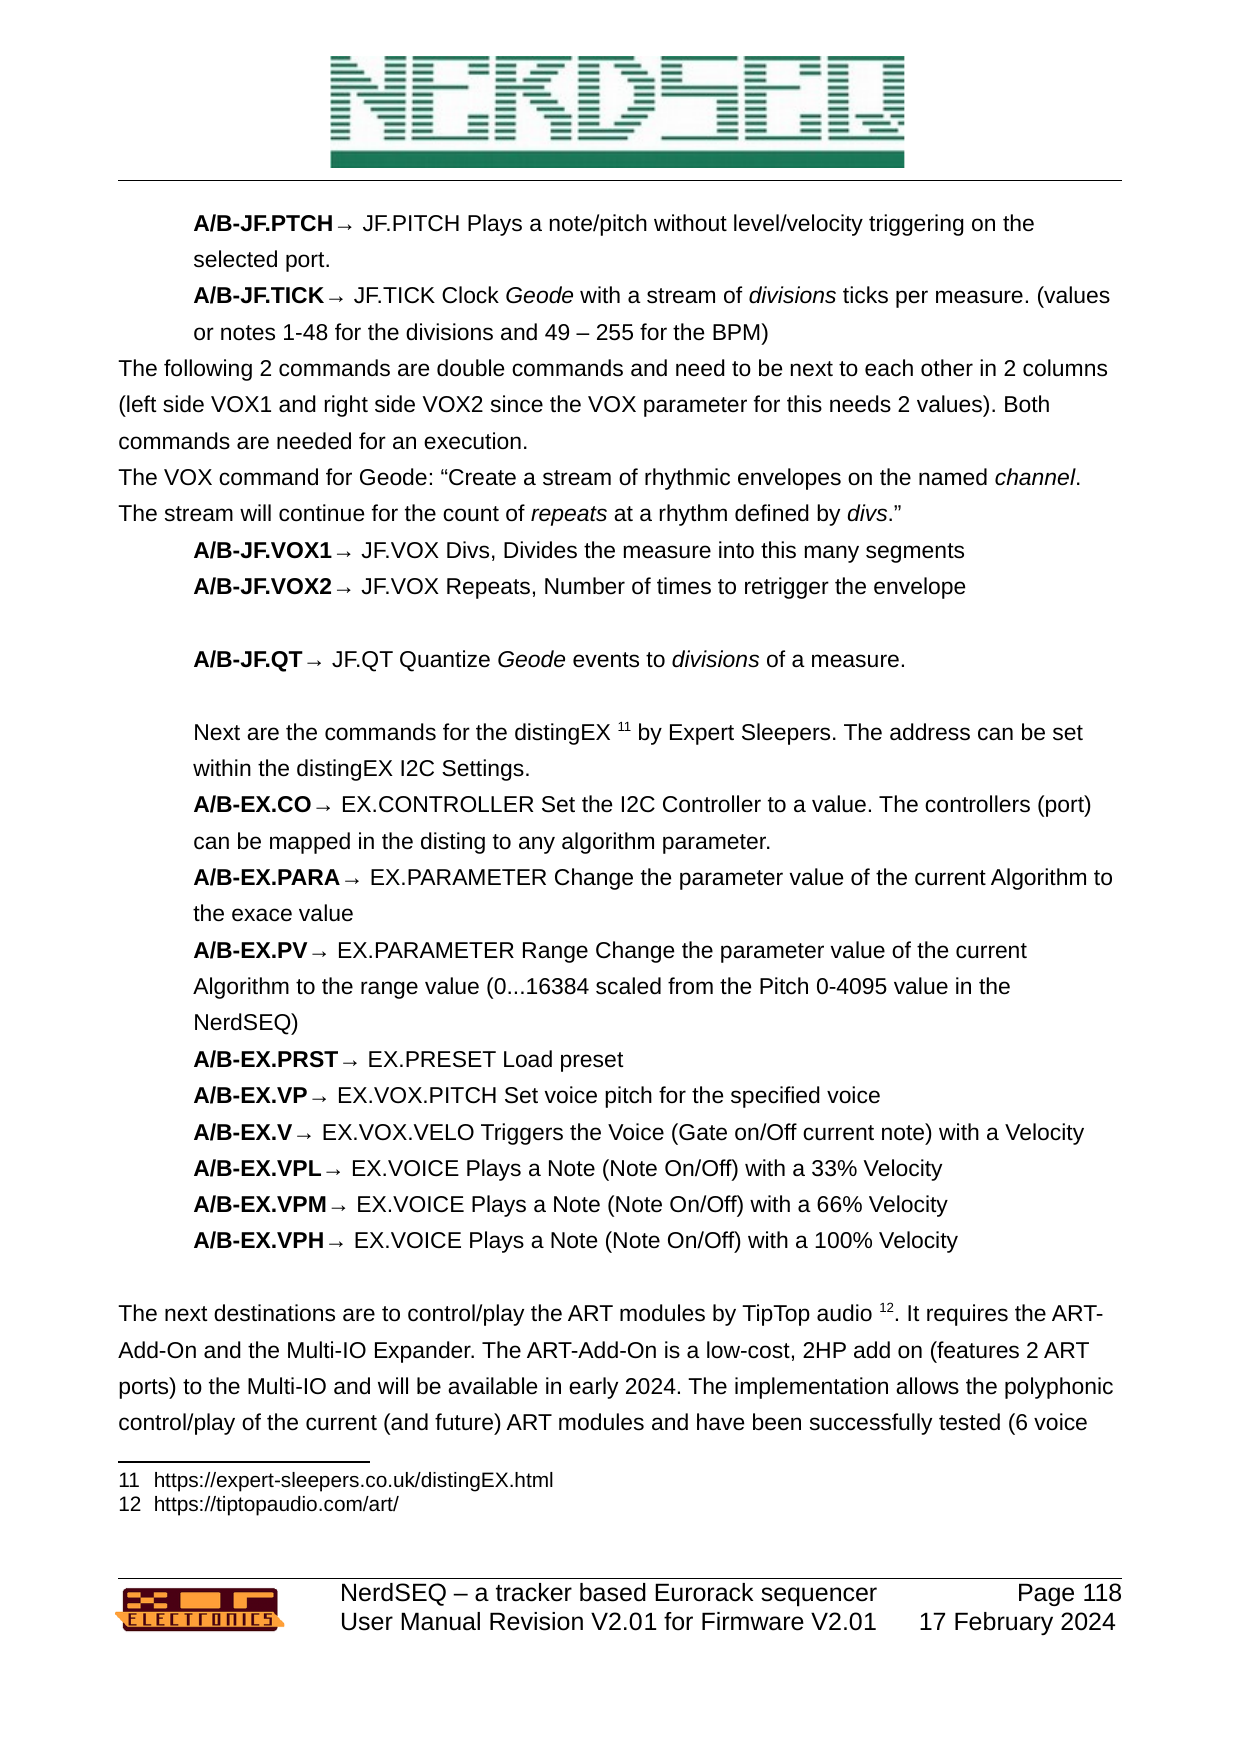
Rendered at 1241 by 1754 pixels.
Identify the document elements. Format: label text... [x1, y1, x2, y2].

text A/B-EX.PRST→ EX.PRESET Load preset [193, 1046, 1122, 1072]
text https://expert-sleepers.co.uk/distingEX.html [118, 1468, 1122, 1492]
text A/B-EX.VPM→ EX.VOICE Plays a Note (Note On/Off) with a 66% Velocity [193, 1191, 1122, 1217]
text A/B-EX.CO→ EX.CONTROLLER Set the I2C Controller to a value. The controllers (port) can be mapped in the disting to any algorithm parameter. [193, 791, 1122, 854]
text A/B-EX.PARA→ EX.PARAMETER Change the parameter value of the current Algorithm to the exace value [193, 864, 1122, 927]
text A/B-JF.TICK→ JF.TICK Clock Geode with a stream of divisions ticks per measure. (values or notes 1-48 for the divisions and 49 – 255 for the BPM) [193, 282, 1122, 345]
text A/B-EX.V→ EX.VOX.VELO Triggers the Voice (Gate on/Off current note) with a Velocity [193, 1118, 1122, 1145]
text https://tiptopaudio.com/art/ [118, 1492, 1122, 1516]
text A/B-EX.PV→ EX.PARAMETER Range Change the parameter value of the current Algorithm to the range value (0...16384 scaled from the Pitch 0-4095 value in the NerdSEQ) [193, 937, 1122, 1036]
text A/B-JF.VOX1→ JF.VOX Divs, Divides the measure into this many segments [193, 537, 1122, 563]
text A/B-JF.PTCH→ JF.PITCH Plays a note/pitch without level/velocity triggering on the selected port. [193, 209, 1122, 272]
picture [115, 1584, 285, 1634]
text A/B-EX.VP→ EX.VOX.PITCH Set voice pitch for the specified voice [193, 1082, 1122, 1108]
text A/B-EX.VPL→ EX.VOICE Plays a Note (Note On/Off) with a 33% Velocity [193, 1155, 1122, 1181]
text A/B-EX.VPH→ EX.VOICE Plays a Note (Note On/Off) with a 100% Velocity [193, 1227, 1122, 1254]
text The following 2 commands are double commands and need to be next to each other in 2 columns (left side VOX1 and right side VOX2 since the VOX parameter for this needs 2 values). Both commands are needed for an execution. The VOX command for Geode: “Create a stream of rhythmic envelopes on the named channel. The stream will continue for the count of repeats at a rhythm defined by divs.” [118, 355, 1122, 527]
picture [330, 56, 905, 168]
text The next destinations are to control/play the ART modules by TipTop audio . It requires the ART-Add-On and the Multi-IO Expander. The ART-Add-On is a low-cost, 2HP add on (features 2 ART ports) to the Multi-IO and will be available in early 2024. The implementation allows the polyphonic control/play of the current (and future) ART modules and have been successfully tested (6 voice [118, 1300, 1122, 1436]
text Next are the commands for the distingEX by Expert Sleepers. The address can be set within the distingEX I2C Settings. [193, 718, 1122, 781]
text A/B-JF.QT→ JF.QT Quantize Geode events to divisions of a measure. [193, 646, 1122, 672]
text A/B-JF.VOX2→ JF.VOX Repeats, Number of times to retrigger the envelope [193, 573, 1122, 599]
